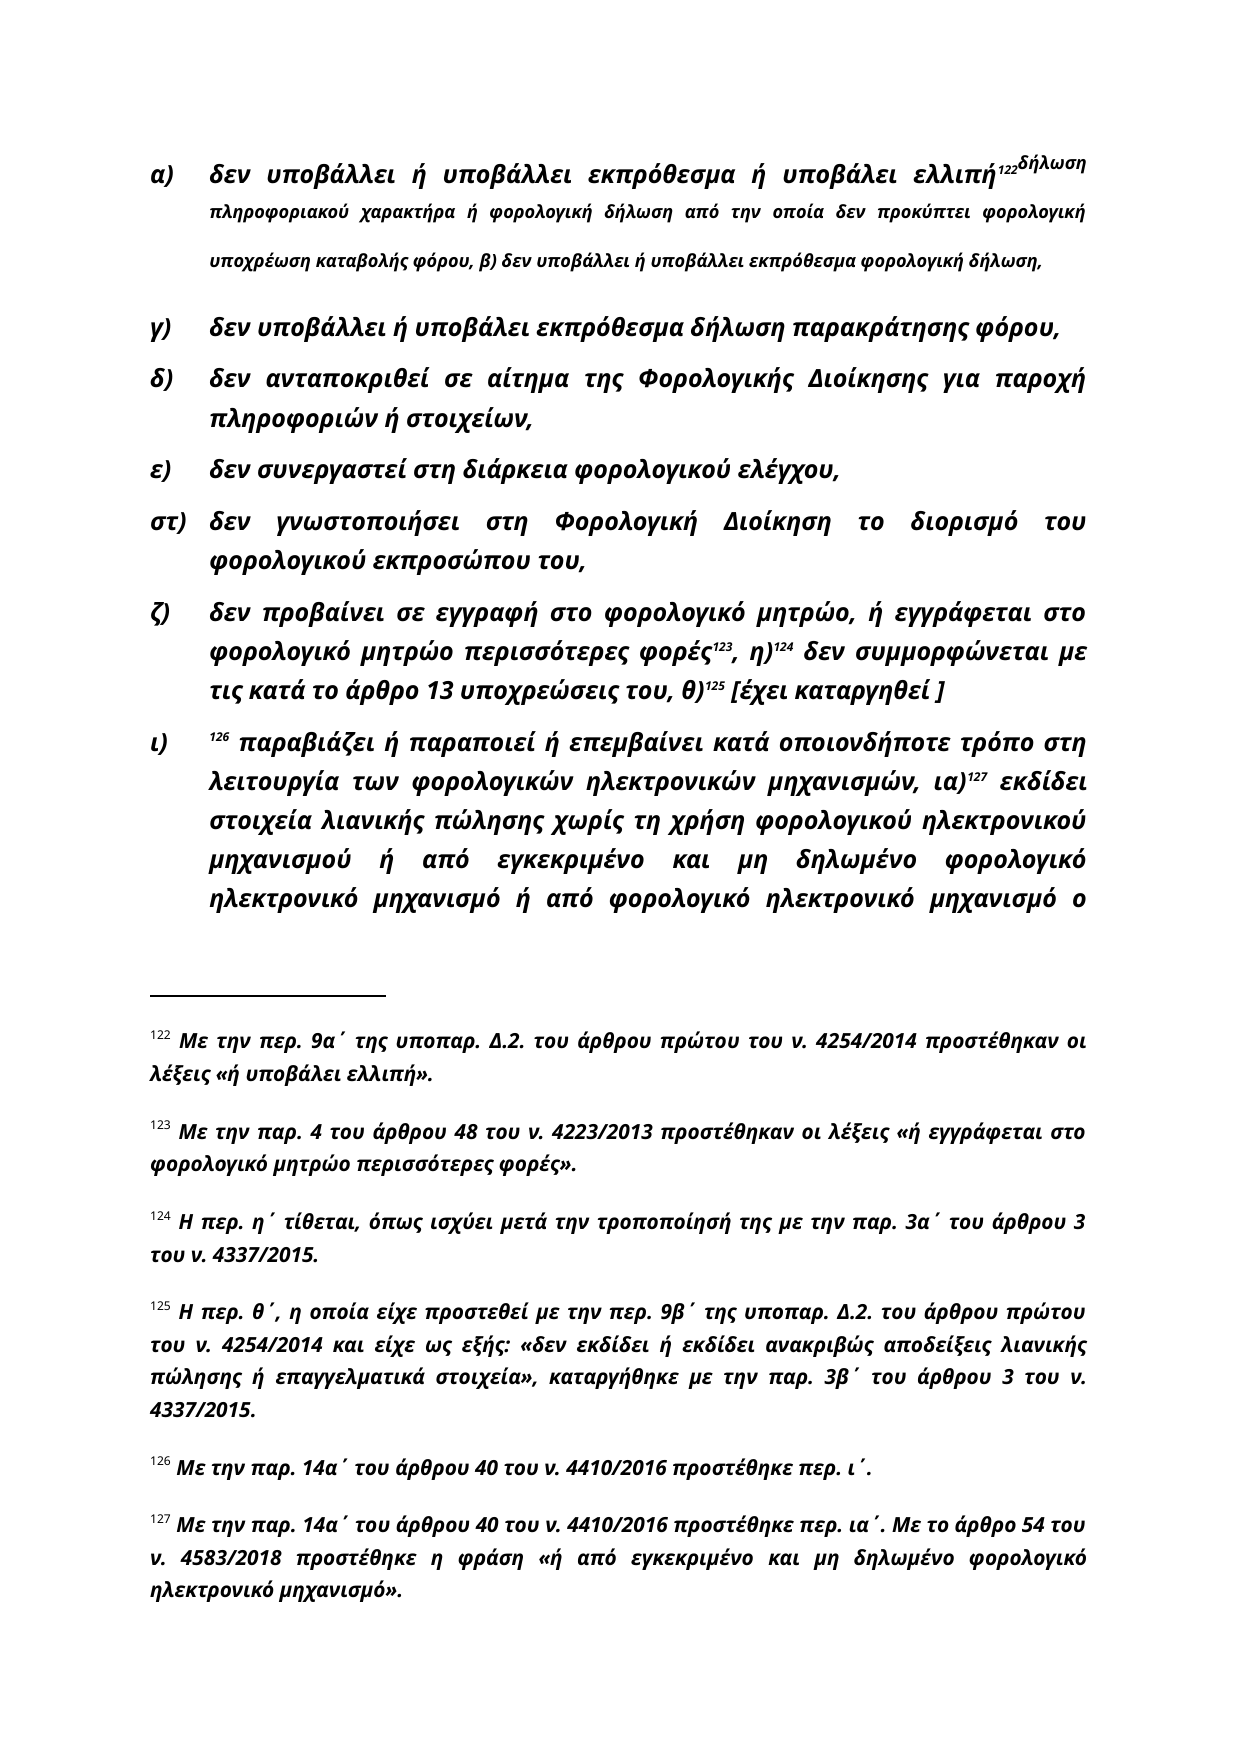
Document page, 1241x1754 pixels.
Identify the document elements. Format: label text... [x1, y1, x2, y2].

text Η περ. θ΄, η οποία είχε προστεθεί με την περ. 9β΄ της υποπαρ. Δ.2. του άρθρου πρώτου του ν. 4254/2014 και είχε ως εξής: «δεν εκδίδει ή εκδίδει ανακριβώς αποδείξεις λιανικής πώλησης ή επαγγελματικά στοιχεία», καταργήθηκε με την παρ. 3β΄ του άρθρου 3 του ν. 4337/2015. [150, 1297, 1090, 1423]
list ε) δεν συνεργαστεί στη διάρκεια φορολογικού ελέγχου, [150, 452, 1090, 486]
list γ) δεν υποβάλλει ή υποβάλει εκπρόθεσμα δήλωση παρακράτησης φόρου, [150, 309, 1090, 343]
text Με την παρ. 14α΄ του άρθρου 40 του ν. 4410/2016 προστέθηκε περ. ια΄. Με το άρθρο 54 του ν. 4583/2018 προστέθηκε η φράση «ή από εγκεκριμένο και μη δηλωμένο φορολογικό ηλεκτρονικό μηχανισμό». [150, 1510, 1090, 1604]
text Η περ. η΄ τίθεται, όπως ισχύει μετά την τροποποίησή της με την παρ. 3α΄ του άρθρου 3 του ν. 4337/2015. [150, 1207, 1090, 1268]
text Με την παρ. 14α΄ του άρθρου 40 του ν. 4410/2016 προστέθηκε περ. ι΄. [150, 1453, 1090, 1481]
text Με την περ. 9α΄ της υποπαρ. Δ.2. του άρθρου πρώτου του ν. 4254/2014 προστέθηκαν οι λέξεις «ή υποβάλει ελλιπή». [150, 1027, 1090, 1088]
text Με την παρ. 4 του άρθρου 48 του ν. 4223/2013 προστέθηκαν οι λέξεις «ή εγγράφεται στο φορολογικό μητρώο περισσότερες φορές». [150, 1117, 1090, 1178]
list στ) δεν γνωστοποιήσει στη Φορολογική Διοίκηση το διορισμό του φορολογικού εκπροσώπου του, [150, 503, 1090, 577]
list ζ) δεν προβαίνει σε εγγραφή στο φορολογικό μητρώο, ή εγγράφεται στο φορολογικό μητρώο περισσότερες φορές, η) δεν συμμορφώνεται με τις κατά το άρθρο 13 υποχρεώσεις του, θ) [έχει καταργηθεί ] [150, 594, 1090, 707]
list δ) δεν ανταποκριθεί σε αίτημα της Φορολογικής Διοίκησης για παροχή πληροφοριών ή στοιχείων, [150, 361, 1090, 434]
list ι) παραβιάζει ή παραποιεί ή επεμβαίνει κατά οποιονδήποτε τρόπο στη λειτουργία των φορολογικών ηλεκτρονικών μηχανισμών, ια) εκδίδει στοιχεία λιανικής πώλησης χωρίς τη χρήση φορολογικού ηλεκτρονικού μηχανισμού ή από εγκεκριμένο και μη δηλωμένο φορολογικό ηλεκτρονικό μηχανισμό ή από φορολογικό ηλεκτρονικό μηχανισμό ο [150, 724, 1090, 915]
list α) δεν υποβάλλει ή υποβάλλει εκπρόθεσμα ή υποβάλει ελλιπήδήλωση πληροφοριακού χαρακτήρα ή φορολογική δήλωση από την οποία δεν προκύπτει φορολογική υποχρέωση καταβολής φόρου, β) δεν υποβάλλει ή υποβάλλει εκπρόθεσμα φορολογική δήλωση, [150, 150, 1090, 291]
